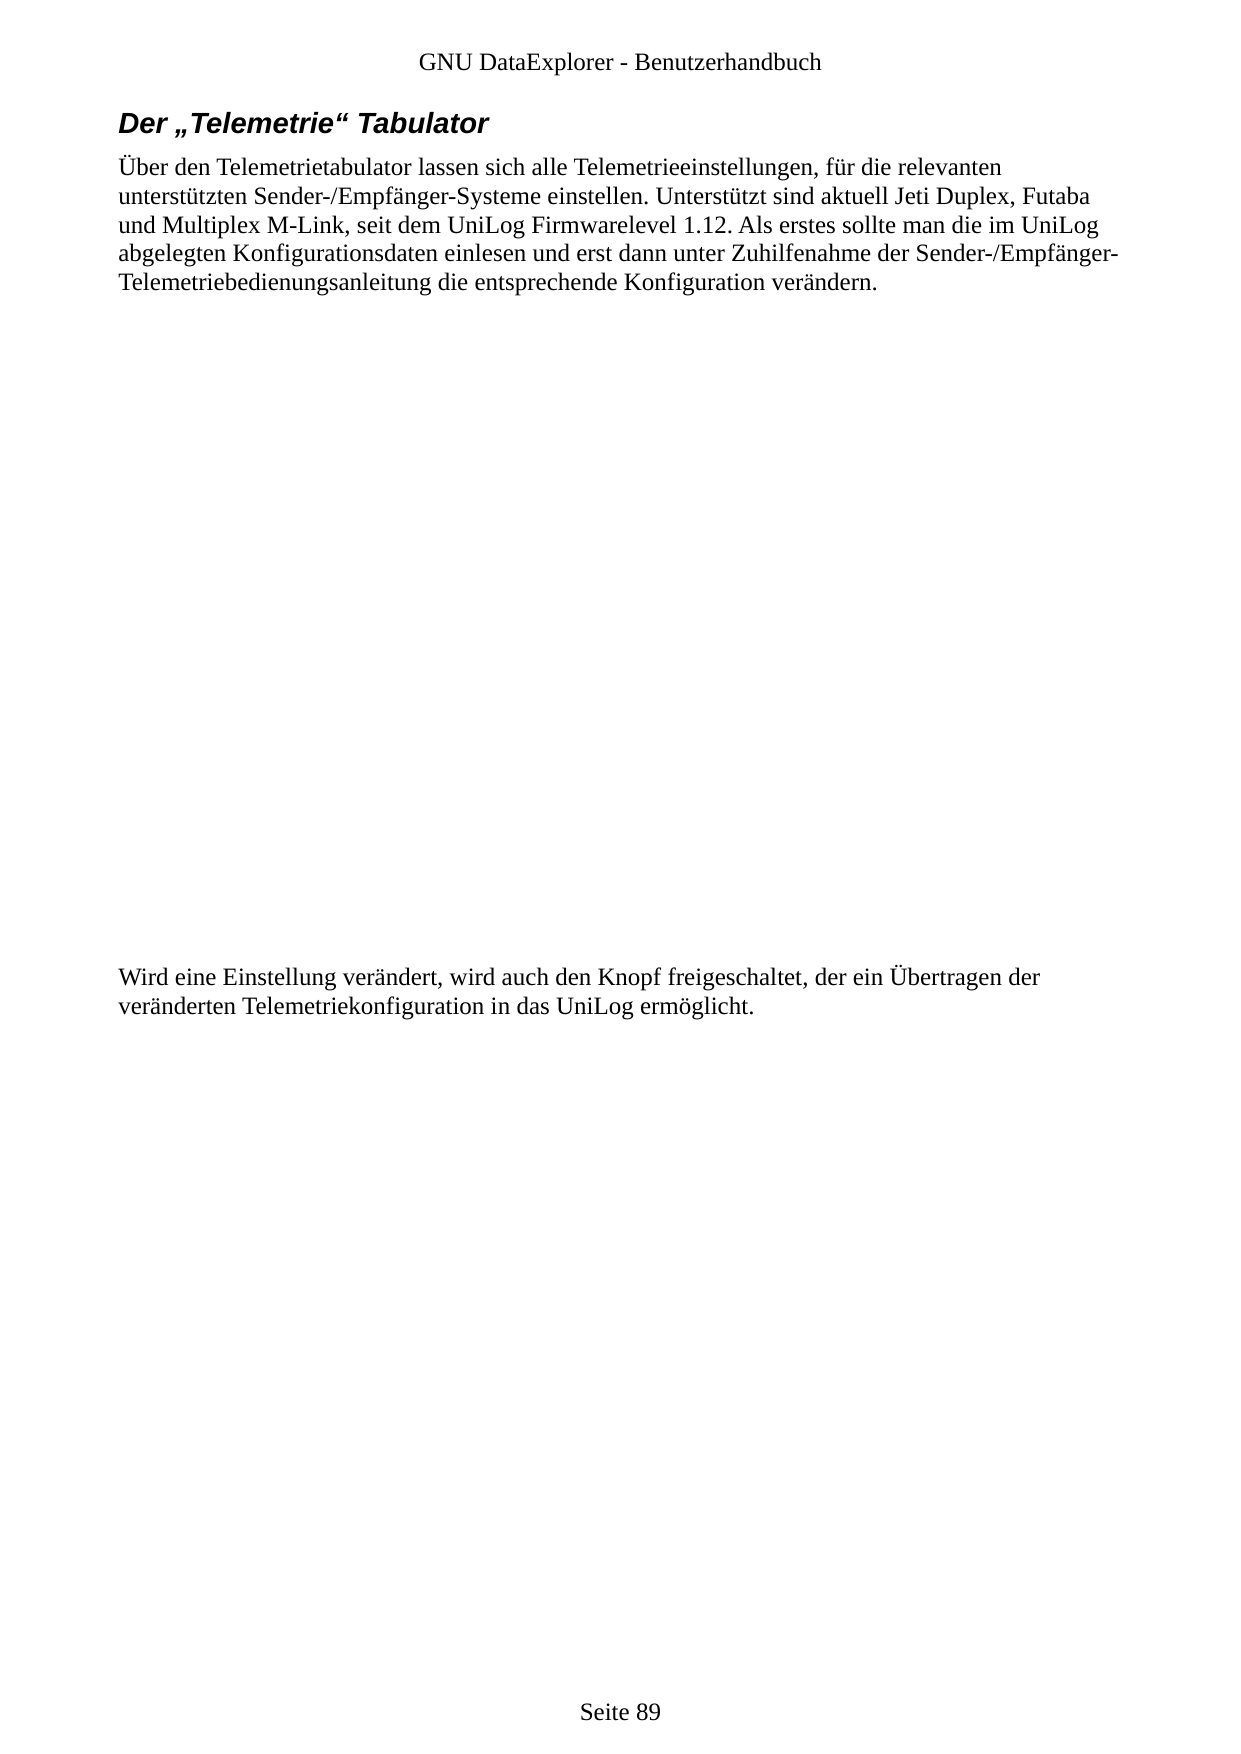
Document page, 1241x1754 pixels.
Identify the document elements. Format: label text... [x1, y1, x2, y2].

text Über den Telemetrietabulator lassen sich alle Telemetrieeinstellungen, für die relevanten unterstützten Sender-/Empfänger-Systeme einstellen. Unterstützt sind aktuell Jeti Duplex, Futaba und Multiplex M-Link, seit dem UniLog Firmwarelevel 1.12. Als erstes sollte man die im UniLog abgelegten Konfigurationsdaten einlesen und erst dann unter Zuhilfenahme der Sender-/Empfänger-Telemetriebedienungsanleitung die entsprechende Konfiguration verändern. [118, 152, 1122, 296]
text Wird eine Einstellung verändert, wird auch den Knopf freigeschaltet, der ein Übertragen der veränderten Telemetriekonfiguration in das UniLog ermöglicht. [118, 962, 1122, 1019]
subtitle Der „Telemetrie“ Tabulator [118, 106, 1122, 140]
